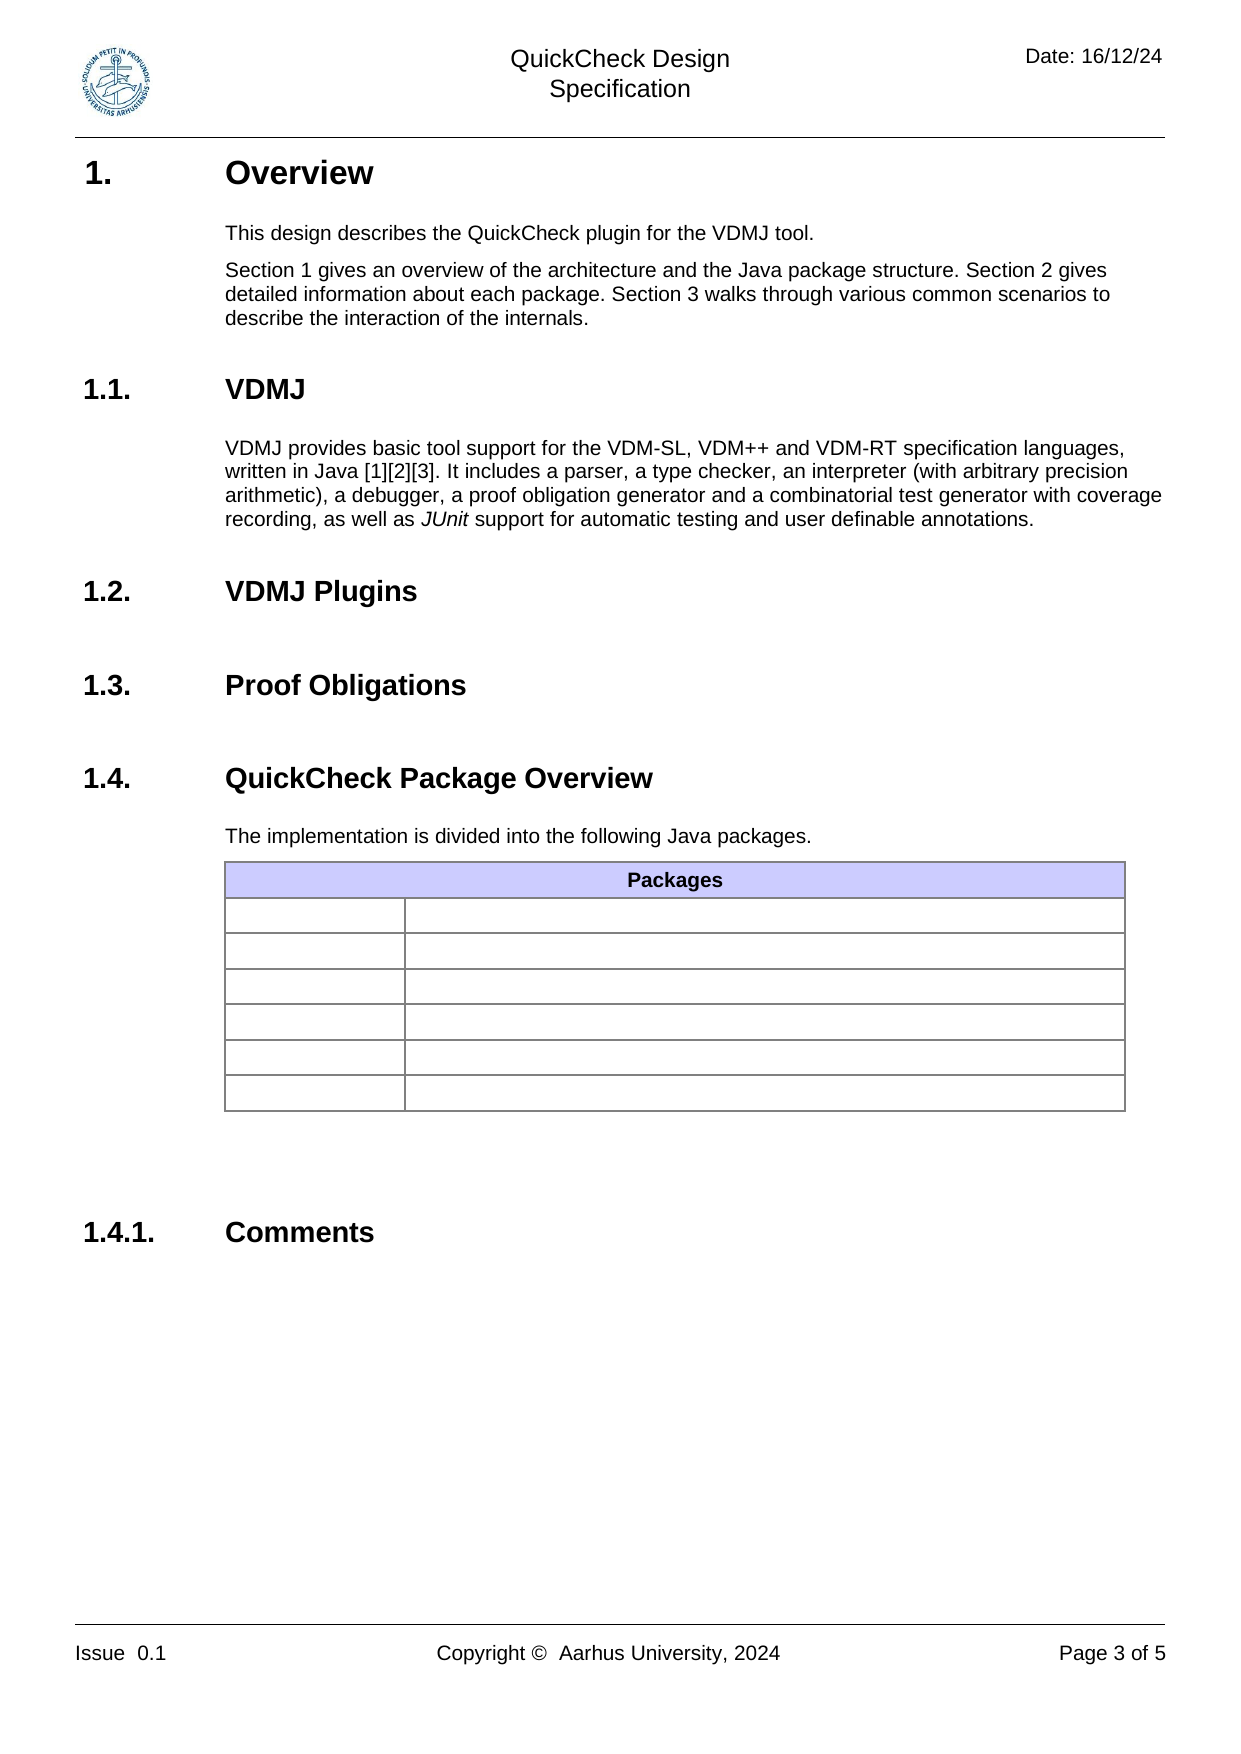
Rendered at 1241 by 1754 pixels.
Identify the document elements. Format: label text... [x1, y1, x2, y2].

subtitle Proof Obligations [75, 668, 1165, 701]
subtitle QuickCheck Package Overview [75, 761, 1165, 795]
text This design describes the QuickCheck plugin for the VDMJ tool. [225, 221, 1165, 245]
table_cell [406, 1041, 1124, 1074]
subtitle VDMJ [75, 372, 1165, 406]
table_cell [406, 1076, 1124, 1110]
table_cell [406, 1005, 1124, 1039]
table_cell [406, 970, 1124, 1003]
table_cell [226, 970, 404, 1003]
picture [78, 44, 153, 120]
text Section 1 gives an overview of the architecture and the Java package structure. Section 2 gives detailed information about each package. Section 3 walks through various common scenarios to describe the interaction of the internals. [225, 258, 1165, 330]
table_cell [226, 1076, 404, 1110]
table_cell [406, 934, 1124, 968]
table_cell [226, 1041, 404, 1074]
table_cell [226, 899, 404, 932]
text VDMJ provides basic tool support for the VDM-SL, VDM++ and VDM-RT specification languages, written in Java [1][2][3]. It includes a parser, a type checker, an interpreter (with arbitrary precision arithmetic), a debugger, a proof obligation generator and a combinatorial test generator with coverage recording, as well as JUnit support for automatic testing and user definable annotations. [225, 436, 1165, 532]
table_cell [406, 899, 1124, 932]
subtitle VDMJ Plugins [75, 574, 1165, 608]
table_cell [226, 1005, 404, 1039]
subtitle Comments [75, 1215, 1165, 1248]
subtitle Overview [75, 153, 1165, 191]
table_cell [226, 934, 404, 968]
table_header Packages [226, 863, 1124, 897]
text The implementation is divided into the following Java packages. [225, 825, 1165, 849]
